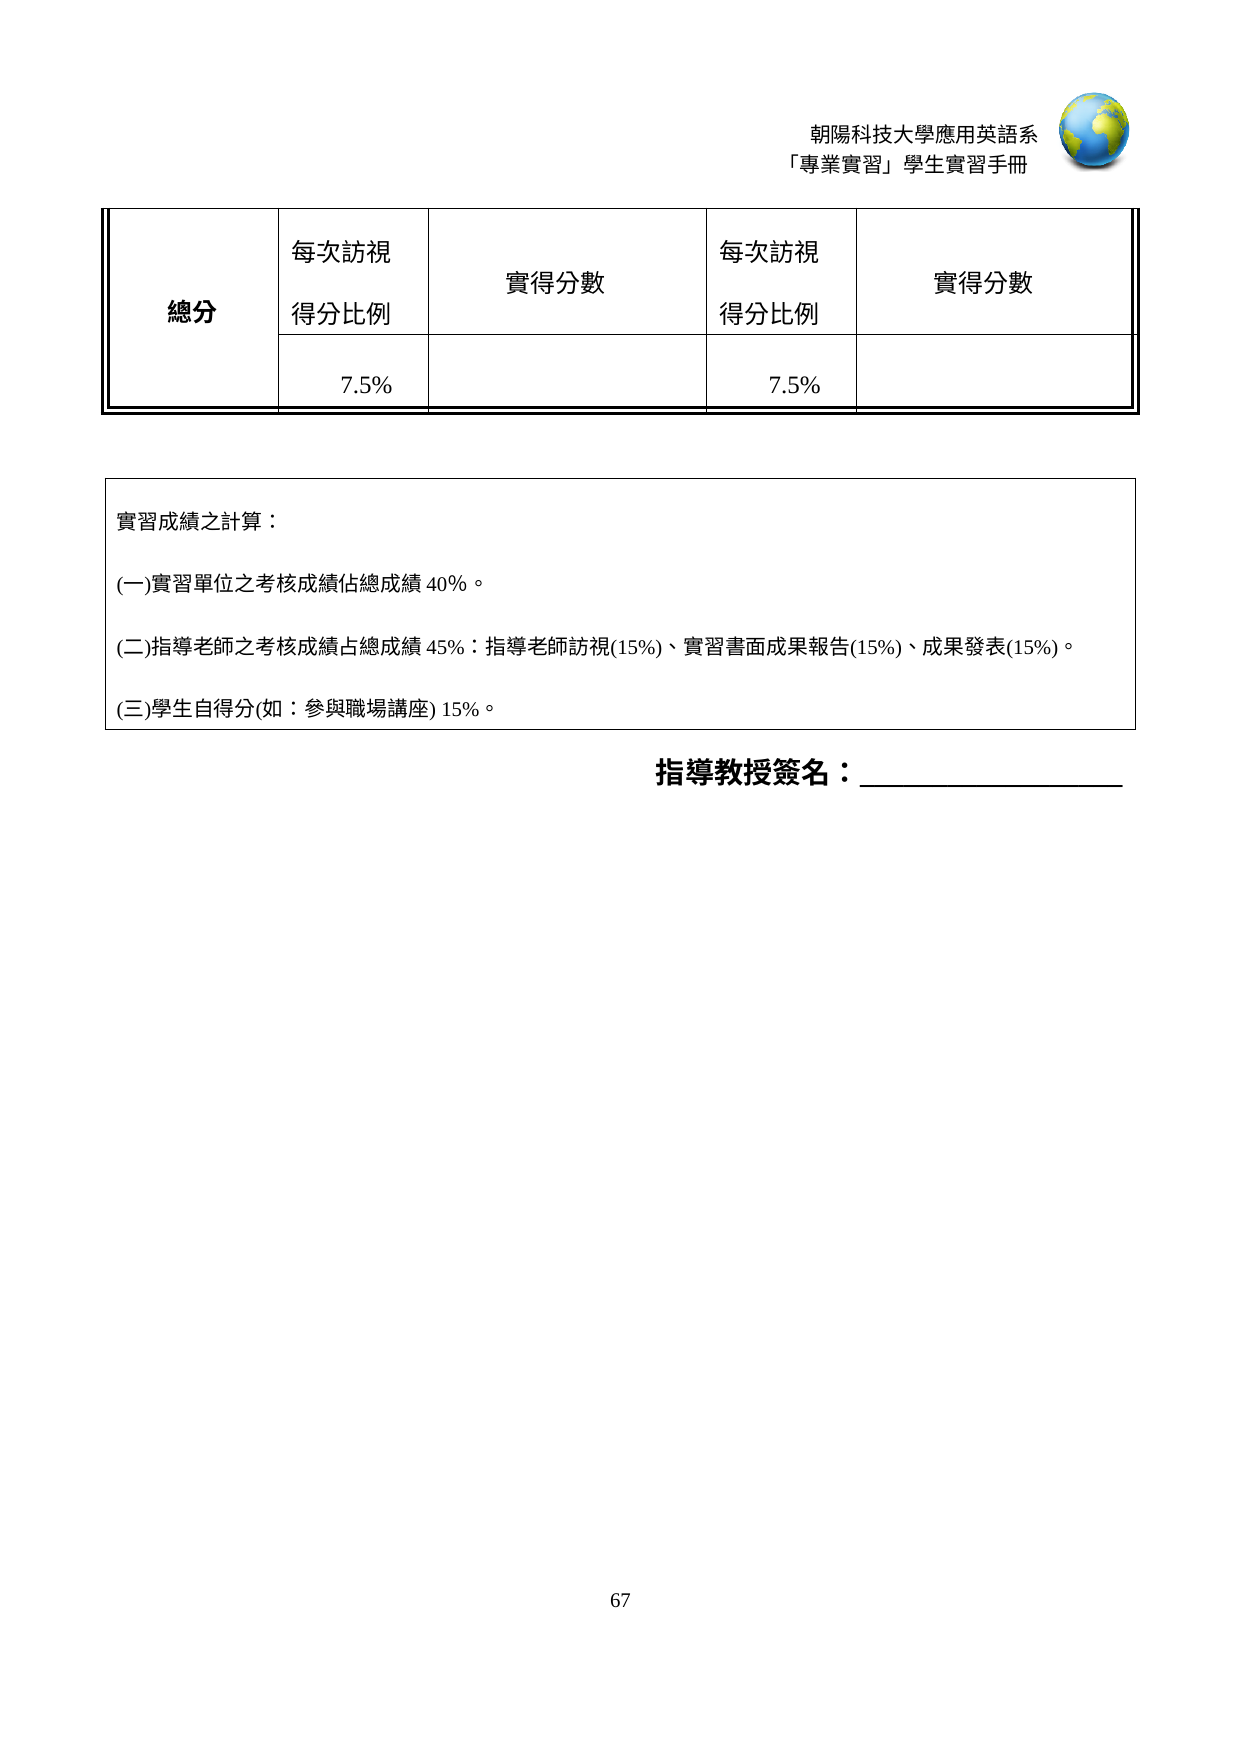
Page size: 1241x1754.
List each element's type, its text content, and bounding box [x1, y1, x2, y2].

table_cell 總分 [110, 209, 278, 406]
text 指導教授簽名：__________________ [118, 730, 1122, 792]
table_cell [429, 335, 706, 406]
table_cell 每次訪視得分比例 [279, 209, 428, 334]
table_cell 每次訪視得分比例 [707, 209, 856, 334]
table_cell 實得分數 [857, 209, 1131, 334]
table_cell 7.5% [707, 335, 856, 406]
table_cell [857, 335, 1131, 406]
table_cell 7.5% [279, 335, 428, 406]
table_header 實習成績之計算： (一)實習單位之考核成績佔總成績40％。 (二)指導老師之考核成績占總成績45%：指導老師訪視(15%)、實習書面成果報告(15%)、成果發表(15%)。 (三)學生自得分(如：參與職場講座) 15%。 [106, 479, 1135, 728]
table_cell 實得分數 [429, 209, 706, 334]
